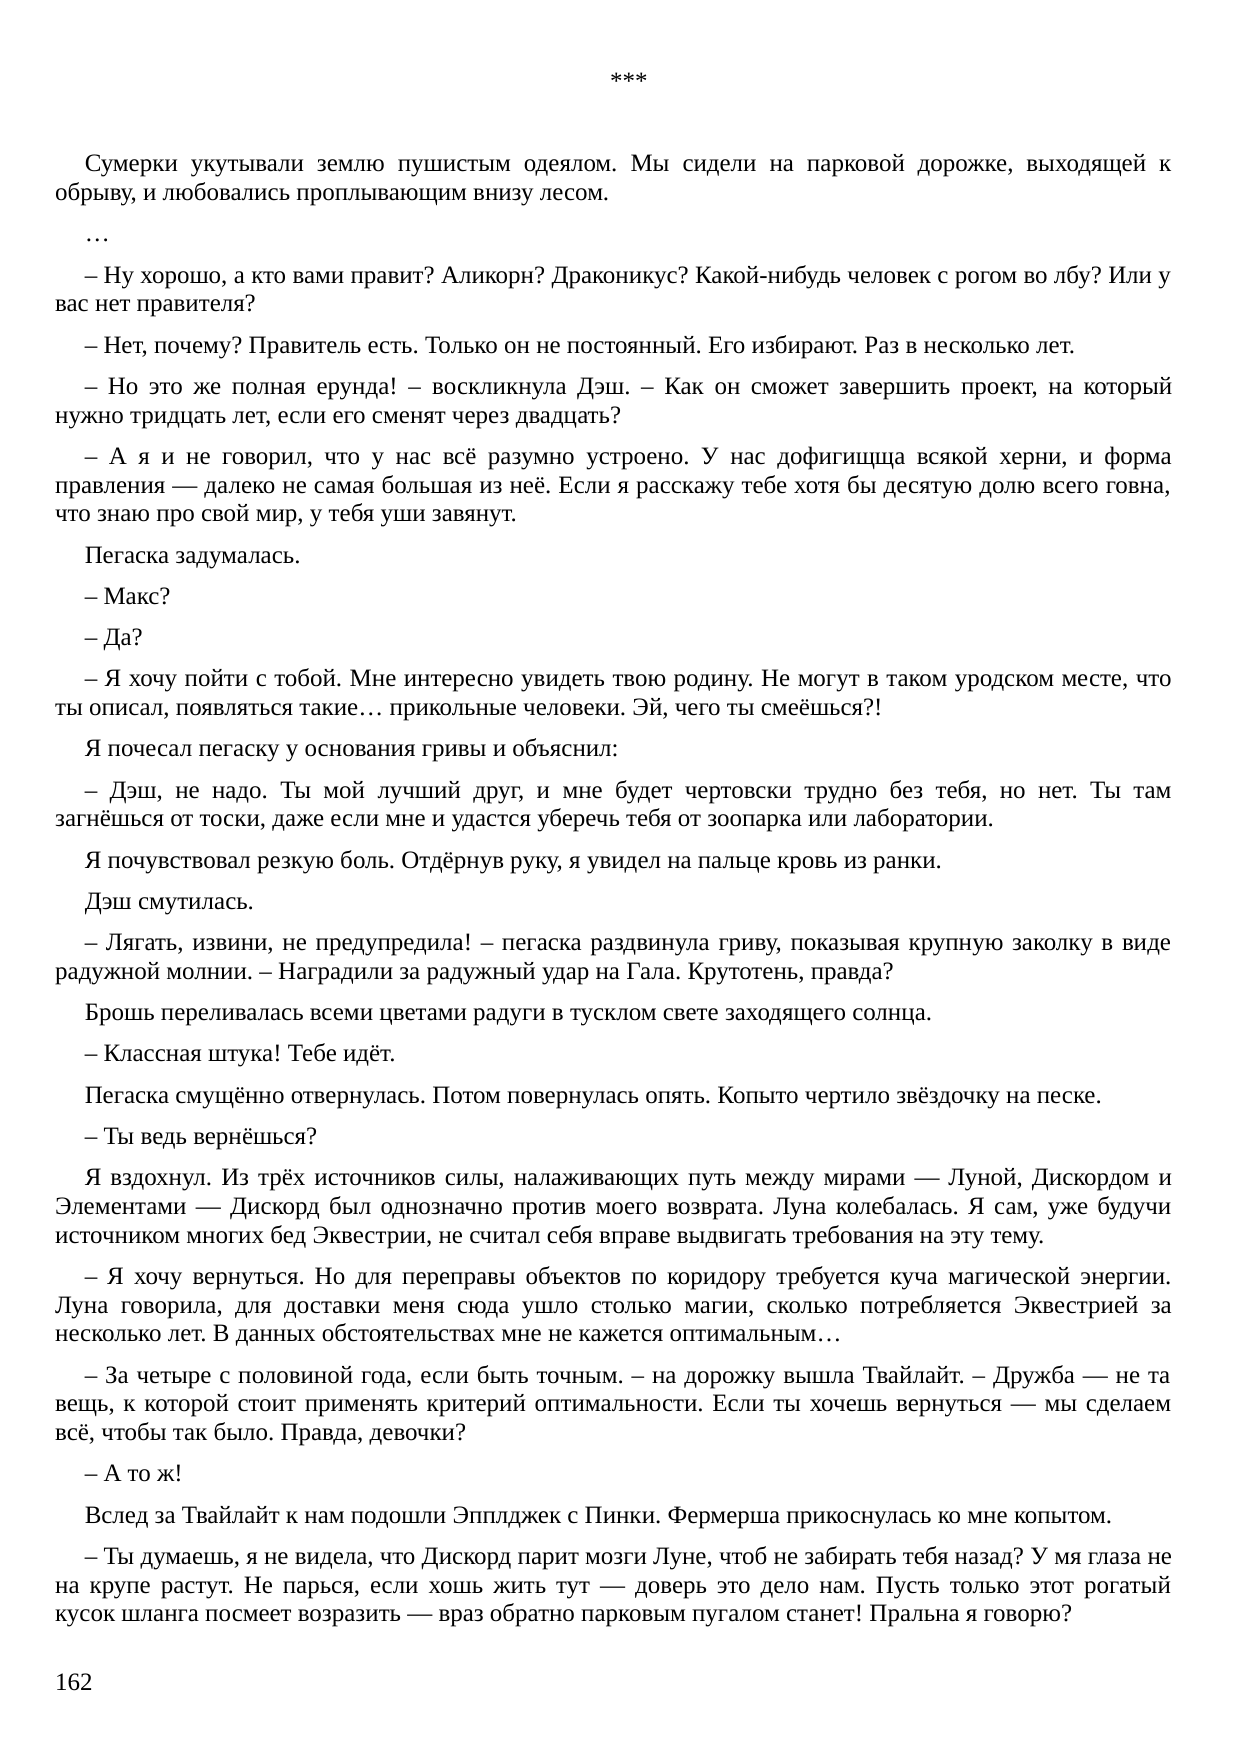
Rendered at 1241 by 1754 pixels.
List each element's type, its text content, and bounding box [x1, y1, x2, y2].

text – Я хочу вернуться. Но для переправы объектов по коридору требуется куча магической энергии. Луна говорила, для доставки меня сюда ушло столько магии, сколько потребляется Эквестрией за несколько лет. В данных обстоятельствах мне не кажется оптимальным… [55, 1261, 1173, 1347]
text – Макс? [55, 581, 1173, 610]
text … [55, 218, 1173, 247]
text – А я и не говорил, что у нас всё разумно устроено. У нас дофигищща всякой херни, и форма правления — далеко не самая большая из неё. Если я расскажу тебе хотя бы десятую долю всего говна, что знаю про свой мир, у тебя уши завянут. [55, 441, 1173, 527]
text Я почесал пегаску у основания гривы и объяснил: [55, 733, 1173, 762]
text – Я хочу пойти с тобой. Мне интересно увидеть твою родину. Не могут в таком уродском месте, что ты описал, появляться такие… прикольные человеки. Эй, чего ты смеёшься?! [55, 663, 1173, 721]
text Пегаска смущённо отвернулась. Потом повернулась опять. Копыто чертило звёздочку на песке. [55, 1080, 1173, 1108]
text Я почувствовал резкую боль. Отдёрнув руку, я увидел на пальце кровь из ранки. [55, 845, 1173, 873]
text – Дэш, не надо. Ты мой лучший друг, и мне будет чертовски трудно без тебя, но нет. Ты там загнёшься от тоски, даже если мне и удастся уберечь тебя от зоопарка или лаборатории. [55, 775, 1173, 832]
text – Ты думаешь, я не видела, что Дискорд парит мозги Луне, чтоб не забирать тебя назад? У мя глаза не на крупе растут. Не парься, если хошь жить тут — доверь это дело нам. Пусть только этот рогатый кусок шланга посмеет возразить — враз обратно парковым пугалом станет! Пральна я говорю? [55, 1541, 1173, 1627]
text Я вздохнул. Из трёх источников силы, налаживающих путь между мирами — Луной, Дискордом и Элементами — Дискорд был однозначно против моего возврата. Луна колебалась. Я сам, уже будучи источником многих бед Эквестрии, не считал себя вправе выдвигать требования на эту тему. [55, 1162, 1173, 1248]
text Брошь переливалась всеми цветами радуги в тусклом свете заходящего солнца. [55, 997, 1173, 1026]
text Вслед за Твайлайт к нам подошли Эпплджек с Пинки. Фермерша прикоснулась ко мне копытом. [55, 1500, 1173, 1528]
text – Лягать, извини, не предупредила! – пегаска раздвинула гриву, показывая крупную заколку в виде радужной молнии. – Наградили за радужный удар на Гала. Крутотень, правда? [55, 927, 1173, 985]
text – Классная штука! Тебе идёт. [55, 1038, 1173, 1067]
text – Да? [55, 622, 1173, 651]
text Сумерки укутывали землю пушистым одеялом. Мы сидели на парковой дорожке, выходящей к обрыву, и любовались проплывающим внизу лесом. [55, 148, 1173, 206]
text – Ты ведь вернёшься? [55, 1121, 1173, 1150]
text Пегаска задумалась. [55, 540, 1173, 568]
text Дэш смутилась. [55, 886, 1173, 915]
text – За четыре с половиной года, если быть точным. – на дорожку вышла Твайлайт. – Дружба — не та вещь, к которой стоит применять критерий оптимальности. Если ты хочешь вернуться — мы сделаем всё, чтобы так было. Правда, девочки? [55, 1360, 1173, 1446]
text – Ну хорошо, а кто вами правит? Аликорн? Драконикус? Какой-нибудь человек с рогом во лбу? Или у вас нет правителя? [55, 260, 1173, 317]
text *** [55, 66, 1173, 95]
text – А то ж! [55, 1458, 1173, 1487]
text – Нет, почему? Правитель есть. Только он не постоянный. Его избирают. Раз в несколько лет. [55, 330, 1173, 358]
text – Но это же полная ерунда! – воскликнула Дэш. – Как он сможет завершить проект, на который нужно тридцать лет, если его сменят через двадцать? [55, 371, 1173, 428]
